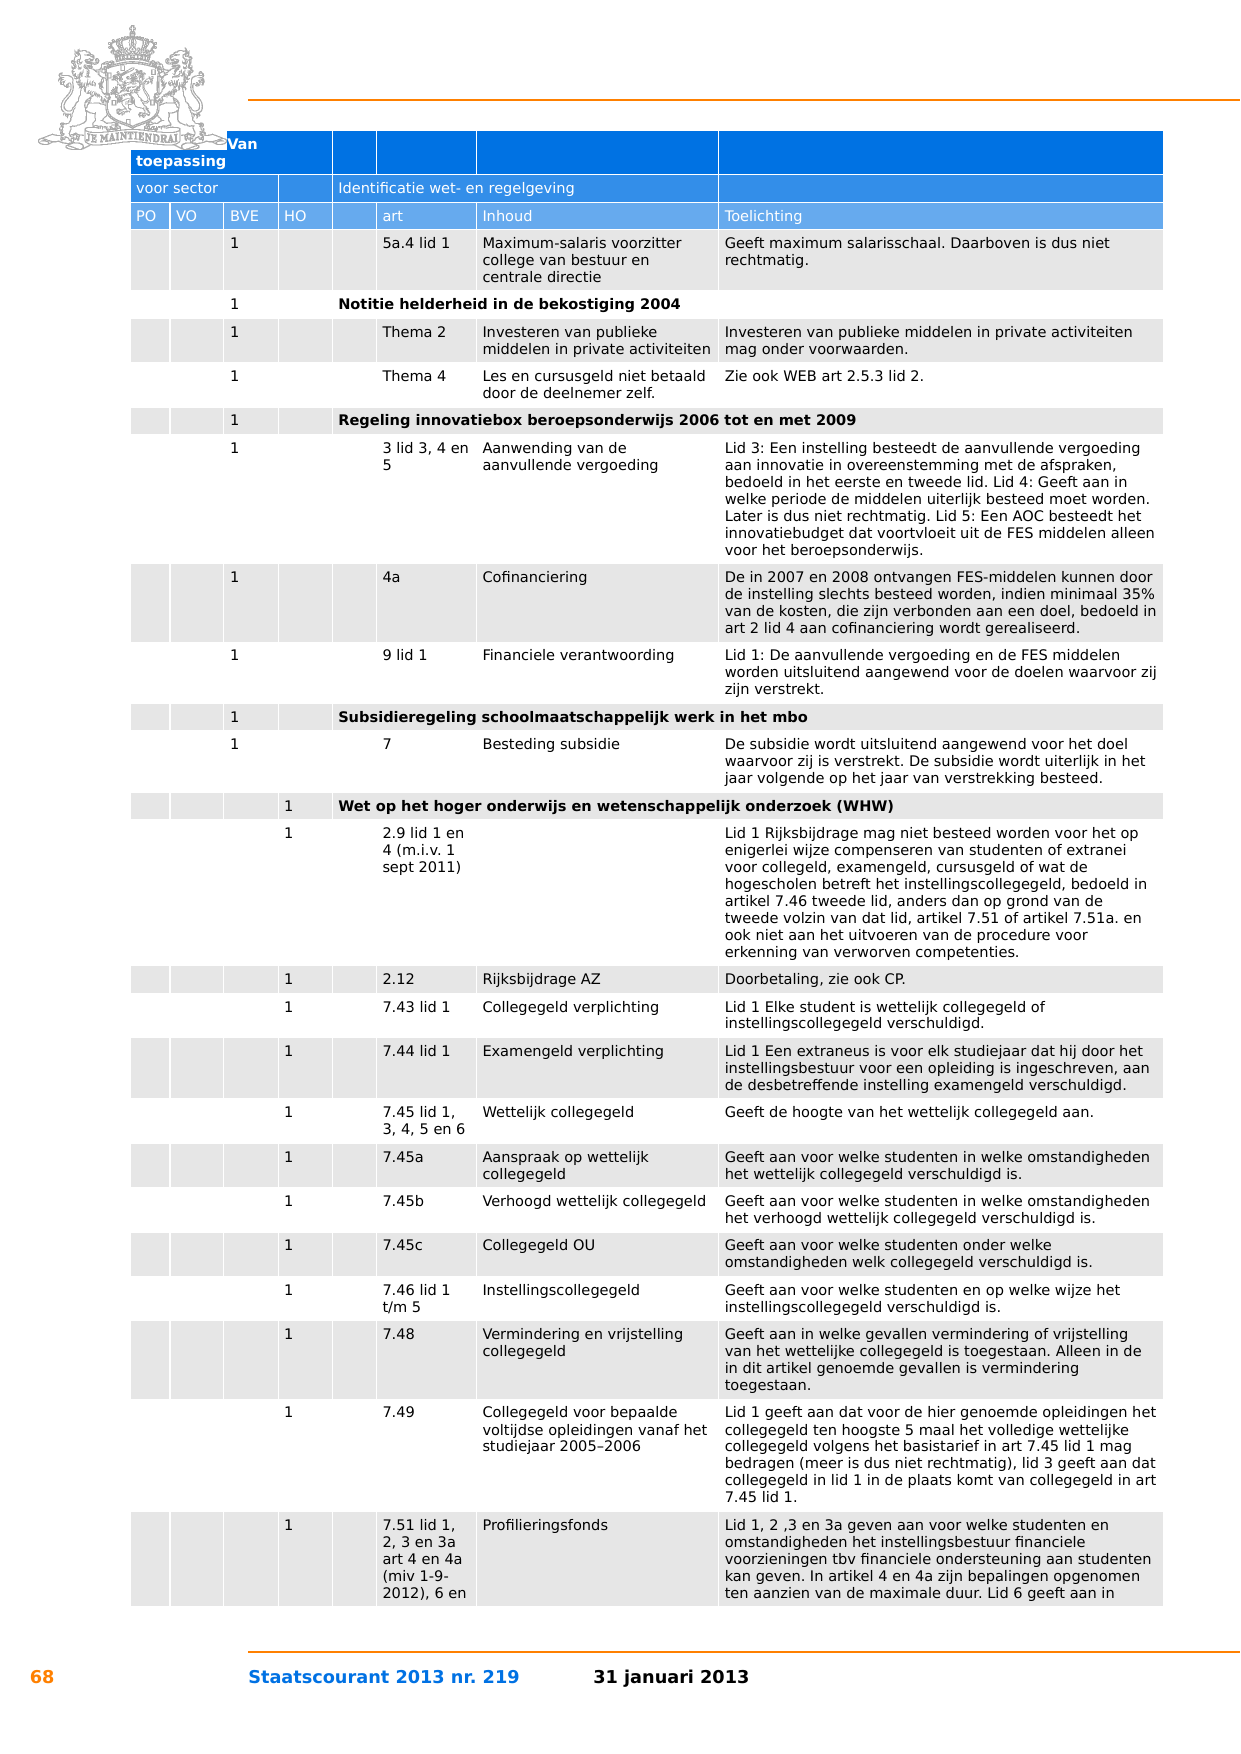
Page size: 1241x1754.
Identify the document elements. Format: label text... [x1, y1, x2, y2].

table_cell [131, 643, 169, 703]
picture [38, 25, 227, 150]
table_cell [171, 820, 223, 965]
table_cell [131, 1144, 169, 1187]
table_cell Lid 1: De aanvullende vergoeding en de FES middelen worden uitsluitend aangewend voor de doelen waarvoor zij zijn verstrekt. [719, 643, 1163, 703]
table_cell [171, 291, 223, 318]
table_cell 1 [224, 408, 278, 434]
table_cell [279, 363, 332, 407]
table_cell [333, 1188, 376, 1232]
table_cell [333, 363, 376, 407]
table_cell [333, 1038, 376, 1098]
table_cell 7.45b [377, 1188, 476, 1232]
table_cell 1 [279, 966, 332, 993]
table_cell [333, 1277, 376, 1320]
table_cell [131, 363, 169, 407]
table_cell Vermindering en vrijstelling collegegeld [477, 1321, 718, 1399]
table_cell [131, 1512, 169, 1606]
table_cell [333, 731, 376, 792]
table_cell [171, 435, 223, 563]
table_cell [333, 1144, 376, 1187]
table_cell [171, 408, 223, 434]
table_cell [333, 820, 376, 965]
table_cell Subsidieregeling schoolmaatschappelijk werk in het mbo [333, 704, 1163, 730]
table_cell [333, 564, 376, 642]
table_cell [171, 966, 223, 993]
table_cell [131, 820, 169, 965]
table_cell Lid 1 Elke student is wettelijk collegegeld of instellingscollegegeld verschuldigd. [719, 994, 1163, 1037]
table_cell [131, 1400, 169, 1511]
table_cell [171, 1512, 223, 1606]
table_cell [279, 643, 332, 703]
table_cell 7.45a [377, 1144, 476, 1187]
table_cell 2.9 lid 1 en 4 (m.i.v. 1 sept 2011) [377, 820, 476, 965]
table_cell Geeft maximum salarisschaal. Daarboven is dus niet rechtmatig. [719, 230, 1163, 290]
table_cell 7.45 lid 1, 3, 4, 5 en 6 [377, 1100, 476, 1143]
table_cell Wet op het hoger onderwijs en wetenschappelijk onderzoek (WHW) [333, 793, 1163, 819]
table_cell art [377, 203, 476, 229]
table_cell 1 [279, 1188, 332, 1232]
table_cell Toelichting [719, 203, 1163, 229]
table_cell [171, 319, 223, 362]
table_cell [131, 1277, 169, 1320]
table_cell Besteding subsidie [477, 731, 718, 792]
table_cell 1 [224, 363, 278, 407]
table_cell 1 [224, 435, 278, 563]
table_cell 9 lid 1 [377, 643, 476, 703]
table_cell Lid 1 Een extraneus is voor elk studiejaar dat hij door het instellingsbestuur voor een opleiding is ingeschreven, aan de desbetreffende instelling examengeld verschuldigd. [719, 1038, 1163, 1098]
table_cell 1 [224, 643, 278, 703]
table_cell [333, 643, 376, 703]
table_cell [131, 704, 169, 730]
table_cell [279, 319, 332, 362]
table_cell 1 [279, 820, 332, 965]
table_cell Zie ook WEB art 2.5.3 lid 2. [719, 363, 1163, 407]
table_cell Geeft de hoogte van het wettelijk collegegeld aan. [719, 1100, 1163, 1143]
table_cell [131, 564, 169, 642]
table_cell 1 [224, 564, 278, 642]
table_cell Examengeld verplichting [477, 1038, 718, 1098]
table_cell [333, 230, 376, 290]
table_cell [131, 1233, 169, 1276]
table_cell [279, 291, 332, 318]
table_header Van toepassing [131, 131, 332, 174]
table_cell Wettelijk collegegeld [477, 1100, 718, 1143]
table_cell 1 [279, 994, 332, 1037]
table_cell [224, 1512, 278, 1606]
table_cell [171, 1321, 223, 1399]
table_cell [131, 408, 169, 434]
table_cell [333, 319, 376, 362]
table_cell [131, 1038, 169, 1098]
table_cell Rijksbijdrage AZ [477, 966, 718, 993]
table_cell [131, 1321, 169, 1399]
table_cell Inhoud [477, 203, 718, 229]
table_cell [171, 704, 223, 730]
table_cell Lid 1 Rijksbijdrage mag niet besteed worden voor het op enigerlei wijze compenseren van studenten of extranei voor collegeld, examengeld, cursusgeld of wat de hogescholen betreft het instellingscollegegeld, bedoeld in artikel 7.46 tweede lid, anders dan op grond van de tweede volzin van dat lid, artikel 7.51 of artikel 7.51a. en ook niet aan het uitvoeren van de procedure voor erkenning van verworven competenties. [719, 820, 1163, 965]
table_cell [171, 731, 223, 792]
table_cell Cofinanciering [477, 564, 718, 642]
table_cell [131, 1188, 169, 1232]
table_cell [224, 1277, 278, 1320]
table_cell [131, 994, 169, 1037]
table_cell [171, 1188, 223, 1232]
table_header [477, 131, 718, 174]
table_cell [131, 731, 169, 792]
table_cell Investeren van publieke middelen in private activiteiten [477, 319, 718, 362]
table_cell [131, 793, 169, 819]
table_cell [333, 203, 376, 229]
table_cell [171, 793, 223, 819]
table_cell [333, 966, 376, 993]
table_cell [333, 1512, 376, 1606]
table_cell [224, 1144, 278, 1187]
table_cell 1 [224, 704, 278, 730]
table_cell Collegegeld OU [477, 1233, 718, 1276]
table_cell [224, 1038, 278, 1098]
table_cell 1 [279, 1144, 332, 1187]
table_cell PO [131, 203, 169, 229]
table_cell [171, 1144, 223, 1187]
table_cell 7.43 lid 1 [377, 994, 476, 1037]
table_cell [171, 1233, 223, 1276]
table_header [719, 131, 1163, 174]
table_cell Regeling innovatiebox beroepsonderwijs 2006 tot en met 2009 [333, 408, 1163, 434]
table_cell [279, 408, 332, 434]
table_cell [171, 564, 223, 642]
table_cell [131, 230, 169, 290]
table_cell 7.46 lid 1 t/m 5 [377, 1277, 476, 1320]
table_cell VO [171, 203, 223, 229]
table_cell Financiele verantwoording [477, 643, 718, 703]
table_cell 7.45c [377, 1233, 476, 1276]
table_cell 1 [279, 1277, 332, 1320]
table_cell Thema 2 [377, 319, 476, 362]
table_cell [171, 363, 223, 407]
table_cell [131, 966, 169, 993]
table_cell [131, 291, 169, 318]
table_cell Thema 4 [377, 363, 476, 407]
table_cell 1 [224, 230, 278, 290]
table_cell [333, 1100, 376, 1143]
table_cell Identificatie wet- en regelgeving [333, 175, 718, 202]
table_cell 2.12 [377, 966, 476, 993]
table_cell 7.51 lid 1, 2, 3 en 3a art 4 en 4a (miv 1-9-2012), 6 en [377, 1512, 476, 1606]
table_cell 7.49 [377, 1400, 476, 1511]
table_cell Instellingscollegegeld [477, 1277, 718, 1320]
table_cell 5a.4 lid 1 [377, 230, 476, 290]
table_cell De in 2007 en 2008 ontvangen FES-middelen kunnen door de instelling slechts besteed worden, indien minimaal 35% van de kosten, die zijn verbonden aan een doel, bedoeld in art 2 lid 4 aan cofinanciering wordt gerealiseerd. [719, 564, 1163, 642]
table_cell [279, 564, 332, 642]
table_cell voor sector [131, 175, 278, 202]
table_cell 1 [224, 291, 278, 318]
table_cell Geeft aan voor welke studenten in welke omstandigheden het wettelijk collegegeld verschuldigd is. [719, 1144, 1163, 1187]
table_cell De subsidie wordt uitsluitend aangewend voor het doel waarvoor zij is verstrekt. De subsidie wordt uiterlijk in het jaar volgende op het jaar van verstrekking besteed. [719, 731, 1163, 792]
table_cell [333, 994, 376, 1037]
table_cell [224, 1188, 278, 1232]
table_cell [333, 1400, 376, 1511]
table_cell 1 [224, 319, 278, 362]
table_cell 1 [279, 1100, 332, 1143]
table_cell [171, 994, 223, 1037]
table_cell Doorbetaling, zie ook CP. [719, 966, 1163, 993]
table_cell [333, 1321, 376, 1399]
table_cell [171, 643, 223, 703]
table_cell [131, 319, 169, 362]
table_cell [279, 731, 332, 792]
table_cell [279, 230, 332, 290]
table_cell 1 [279, 793, 332, 819]
table_cell [171, 1038, 223, 1098]
table_cell [224, 820, 278, 965]
table_cell Geeft aan voor welke studenten onder welke omstandigheden welk collegegeld verschuldigd is. [719, 1233, 1163, 1276]
table_cell 1 [279, 1512, 332, 1606]
table_cell 7 [377, 731, 476, 792]
table_cell 4a [377, 564, 476, 642]
table_cell [279, 704, 332, 730]
table_cell Profilieringsfonds [477, 1512, 718, 1606]
table_header [333, 131, 376, 174]
table_cell Les en cursusgeld niet betaald door de deelnemer zelf. [477, 363, 718, 407]
table_cell 1 [279, 1038, 332, 1098]
table_cell Geeft aan voor welke studenten in welke omstandigheden het verhoogd wettelijk collegegeld verschuldigd is. [719, 1188, 1163, 1232]
table_cell 7.44 lid 1 [377, 1038, 476, 1098]
table_cell Collegegeld verplichting [477, 994, 718, 1037]
table_cell [224, 1321, 278, 1399]
table_cell [224, 1400, 278, 1511]
table_cell Lid 1 geeft aan dat voor de hier genoemde opleidingen het collegegeld ten hoogste 5 maal het volledige wettelijke collegegeld volgens het basistarief in art 7.45 lid 1 mag bedragen (meer is dus niet rechtmatig), lid 3 geeft aan dat collegegeld in lid 1 in de plaats komt van collegegeld in art 7.45 lid 1. [719, 1400, 1163, 1511]
table_header [377, 131, 476, 174]
table_cell [279, 435, 332, 563]
table_cell [719, 175, 1163, 202]
table_cell [171, 1100, 223, 1143]
table_cell [224, 994, 278, 1037]
table_cell Investeren van publieke middelen in private activiteiten mag onder voorwaarden. [719, 319, 1163, 362]
table_cell [333, 1233, 376, 1276]
table_cell HO [279, 203, 332, 229]
table_cell [224, 966, 278, 993]
table_cell [171, 1400, 223, 1511]
table_cell 1 [279, 1321, 332, 1399]
table_cell Maximum-salaris voorzitter college van bestuur en centrale directie [477, 230, 718, 290]
table_cell Geeft aan in welke gevallen vermindering of vrijstelling van het wettelijke collegegeld is toegestaan. Alleen in de in dit artikel genoemde gevallen is vermindering toegestaan. [719, 1321, 1163, 1399]
table_cell Lid 3: Een instelling besteedt de aanvullende vergoeding aan innovatie in overeenstemming met de afspraken, bedoeld in het eerste en tweede lid. Lid 4: Geeft aan in welke periode de middelen uiterlijk besteed moet worden. Later is dus niet rechtmatig. Lid 5: Een AOC besteedt het innovatiebudget dat voortvloeit uit de FES middelen alleen voor het beroepsonderwijs. [719, 435, 1163, 563]
table_cell 1 [279, 1400, 332, 1511]
table_cell Lid 1, 2 ,3 en 3a geven aan voor welke studenten en omstandigheden het instellingsbestuur financiele voorzieningen tbv financiele ondersteuning aan studenten kan geven. In artikel 4 en 4a zijn bepalingen opgenomen ten aanzien van de maximale duur. Lid 6 geeft aan in [719, 1512, 1163, 1606]
table_cell Aanspraak op wettelijk collegegeld [477, 1144, 718, 1187]
table_cell 3 lid 3, 4 en 5 [377, 435, 476, 563]
table_cell Geeft aan voor welke studenten en op welke wijze het instellingscollegegeld verschuldigd is. [719, 1277, 1163, 1320]
table_cell Aanwending van de aanvullende vergoeding [477, 435, 718, 563]
table_cell Notitie helderheid in de bekostiging 2004 [333, 291, 1163, 318]
table_cell [131, 435, 169, 563]
table_cell [279, 175, 332, 202]
table_cell Verhoogd wettelijk collegegeld [477, 1188, 718, 1232]
table_cell Collegegeld voor bepaalde voltijdse opleidingen vanaf het studiejaar 2005–2006 [477, 1400, 718, 1511]
table_cell [224, 1100, 278, 1143]
table_cell [224, 1233, 278, 1276]
table_cell [224, 793, 278, 819]
table_cell [333, 435, 376, 563]
table_cell [171, 1277, 223, 1320]
table_cell BVE [224, 203, 278, 229]
table_cell [171, 230, 223, 290]
table_cell [131, 1100, 169, 1143]
table_cell 1 [224, 731, 278, 792]
table_cell 7.48 [377, 1321, 476, 1399]
table_cell [477, 820, 718, 965]
table_cell 1 [279, 1233, 332, 1276]
